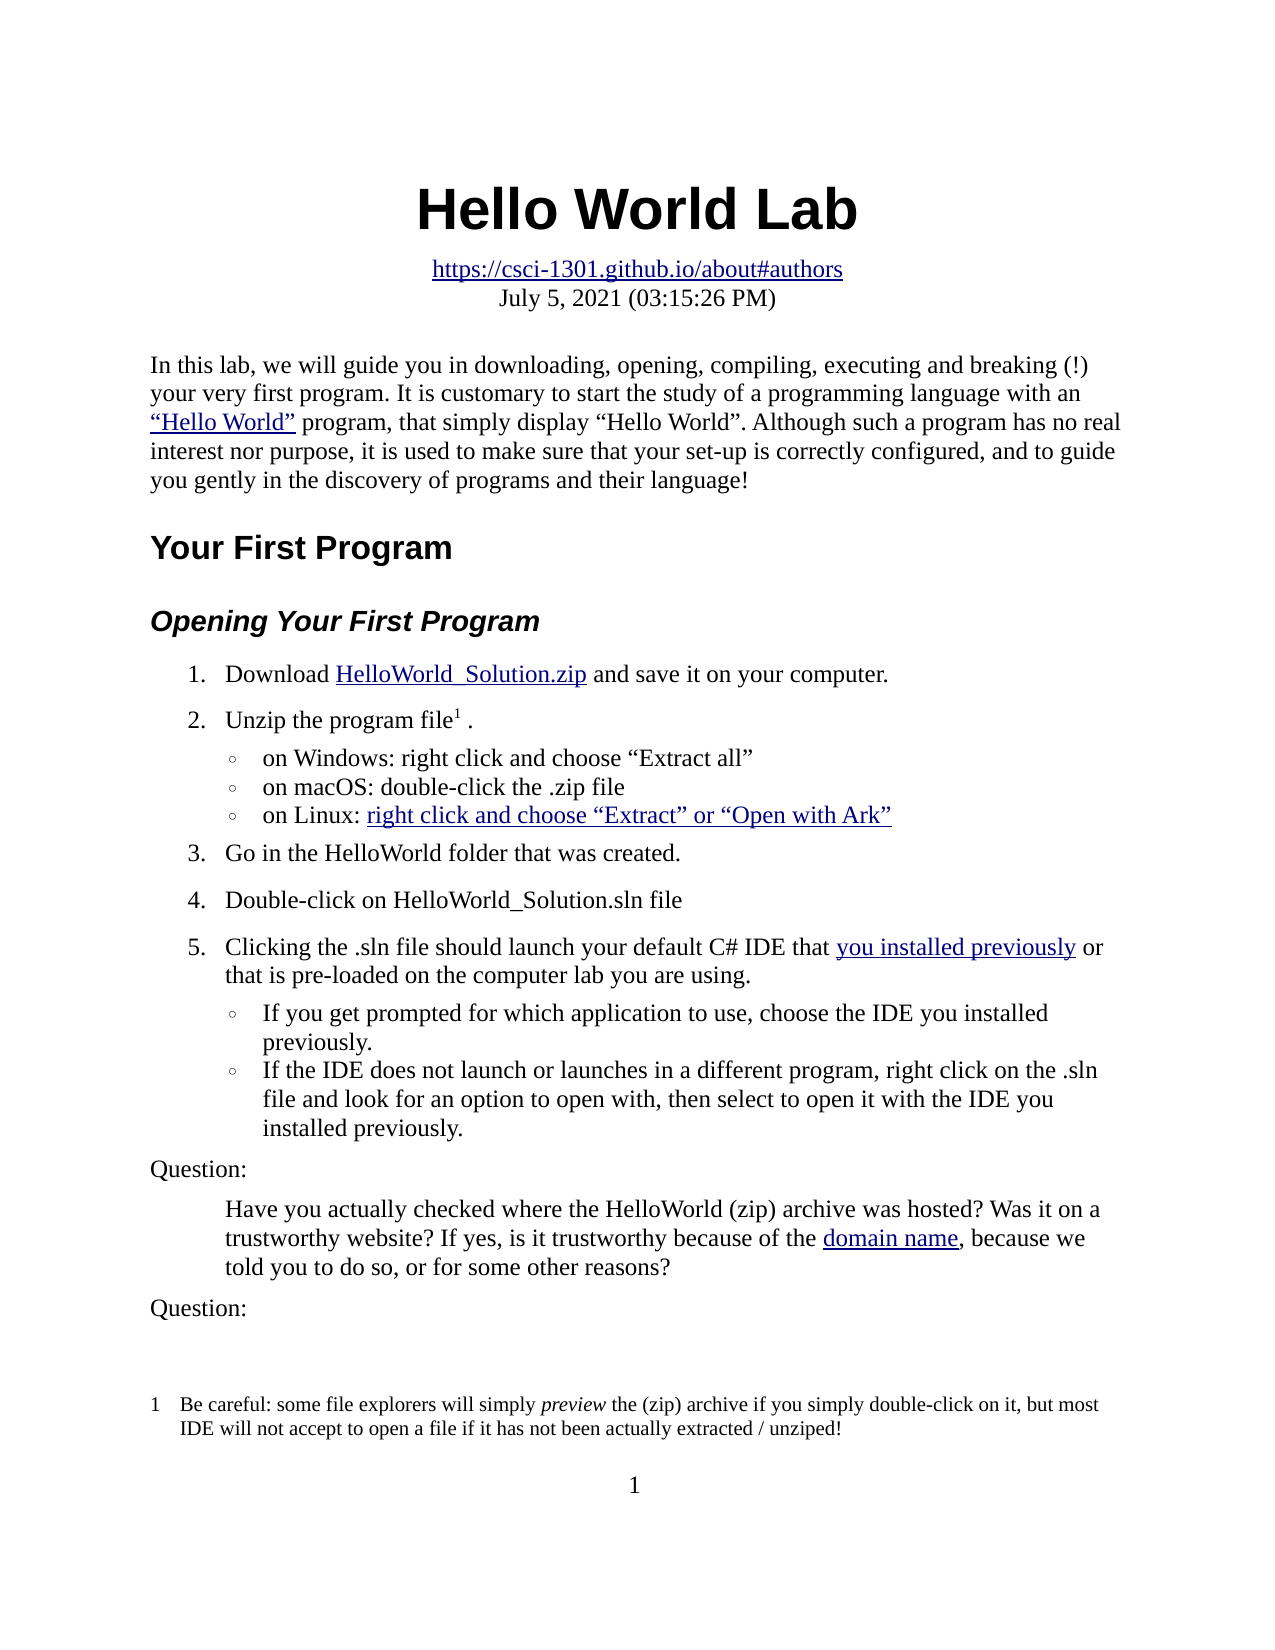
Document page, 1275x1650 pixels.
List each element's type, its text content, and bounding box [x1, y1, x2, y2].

list on Linux: right click and choose “Extract” or “Open with Ark” [225, 801, 1125, 829]
text Question: [150, 1293, 1125, 1321]
text Have you actually checked where the HelloWorld (zip) archive was hosted? Was it on a trustworthy website? If yes, is it trustworthy because of the domain name, because we told you to do so, or for some other reasons? [225, 1194, 1125, 1281]
list on Windows: right click and choose “Extract all” [225, 743, 1125, 772]
list Download HelloWorld_Solution.zip and save it on your computer. [187, 659, 1125, 687]
list on macOS: double-click the .zip file [225, 772, 1125, 801]
title Hello World Lab [150, 175, 1125, 242]
subtitle Your First Program [150, 527, 1125, 566]
subtitle Opening Your First Program [150, 604, 1125, 637]
text In this lab, we will guide you in downloading, opening, compiling, executing and breaking (!) your very first program. It is customary to start the study of a programming language with an “Hello World” program, that simply display “Hello World”. Although such a program has no real interest nor purpose, it is used to make sure that your set-up is correctly configured, and to guide you gently in the discovery of programs and their language! [150, 350, 1125, 493]
text Question: [150, 1154, 1125, 1182]
list Go in the HelloWorld folder that was created. [187, 838, 1125, 867]
list If you get prompted for which application to use, choose the IDE you installed previously. [225, 998, 1125, 1056]
list Be careful: some file explorers will simply preview the (zip) archive if you simply double-click on it, but most IDE will not accept to open a file if it has not been actually extracted / unziped! [150, 1392, 1125, 1440]
list Unzip the program file . [187, 705, 1125, 734]
list Double-click on HelloWorld_Solution.sln file [187, 885, 1125, 914]
list If the IDE does not launch or launches in a different program, right click on the .sln file and look for an option to open with, then select to open it with the IDE you installed previously. [225, 1056, 1125, 1142]
text July 5, 2021 (03:15:26 PM) [150, 283, 1125, 312]
text https://csci-1301.github.io/about#authors [150, 254, 1125, 283]
list Clicking the .sln file should launch your default C# IDE that you installed previously or that is pre-loaded on the computer lab you are using. [187, 932, 1125, 989]
